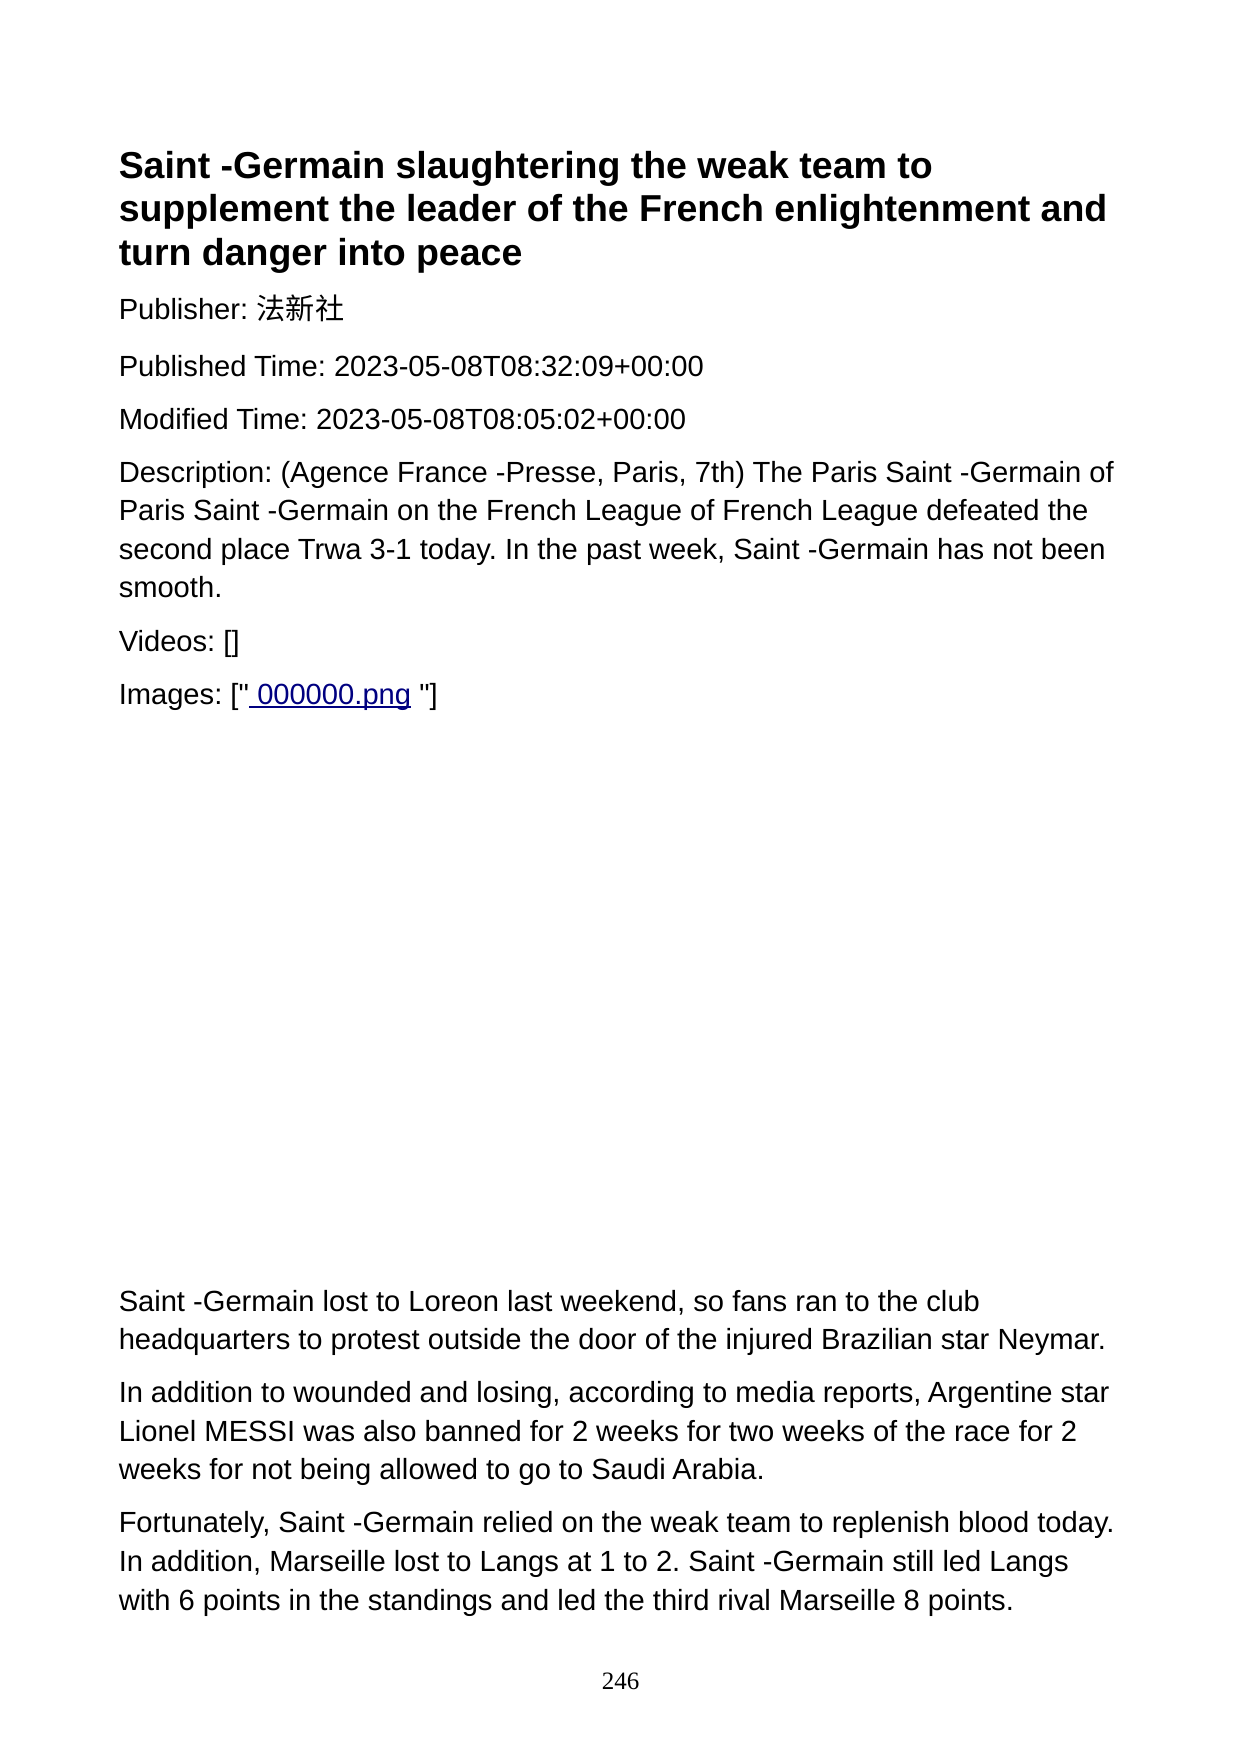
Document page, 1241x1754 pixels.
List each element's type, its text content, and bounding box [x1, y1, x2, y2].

text Modified Time: 2023-05-08T08:05:02+00:00 [118, 402, 1122, 435]
text Fortunately, Saint -Germain relied on the weak team to replenish blood today. In addition, Marseille lost to Langs at 1 to 2. Saint -Germain still led Langs with 6 points in the standings and led the third rival Marseille 8 points. [118, 1506, 1122, 1616]
text Description: (Agence France -Presse, Paris, 7th) The Paris Saint -Germain of Paris Saint -Germain on the French League of French League defeated the second place Trwa 3-1 today. In the past week, Saint -Germain has not been smooth. [118, 455, 1122, 604]
subtitle Saint -Germain slaughtering the weak team to supplement the leader of the French enlightenment and turn danger into peace [118, 143, 1122, 273]
text Published Time: 2023-05-08T08:32:09+00:00 [118, 348, 1122, 382]
text Images: [" 000000.png "] [118, 677, 1122, 710]
text Publisher: 法新社 [118, 285, 1122, 328]
text Saint -Germain lost to Loreon last weekend, so fans ran to the club headquarters to protest outside the door of the injured Brazilian star Neymar. [118, 730, 1122, 1356]
text Videos: [] [118, 623, 1122, 657]
text In addition to wounded and losing, according to media reports, Argentine star Lionel MESSI was also banned for 2 weeks for two weeks of the race for 2 weeks for not being allowed to go to Saudi Arabia. [118, 1375, 1122, 1486]
